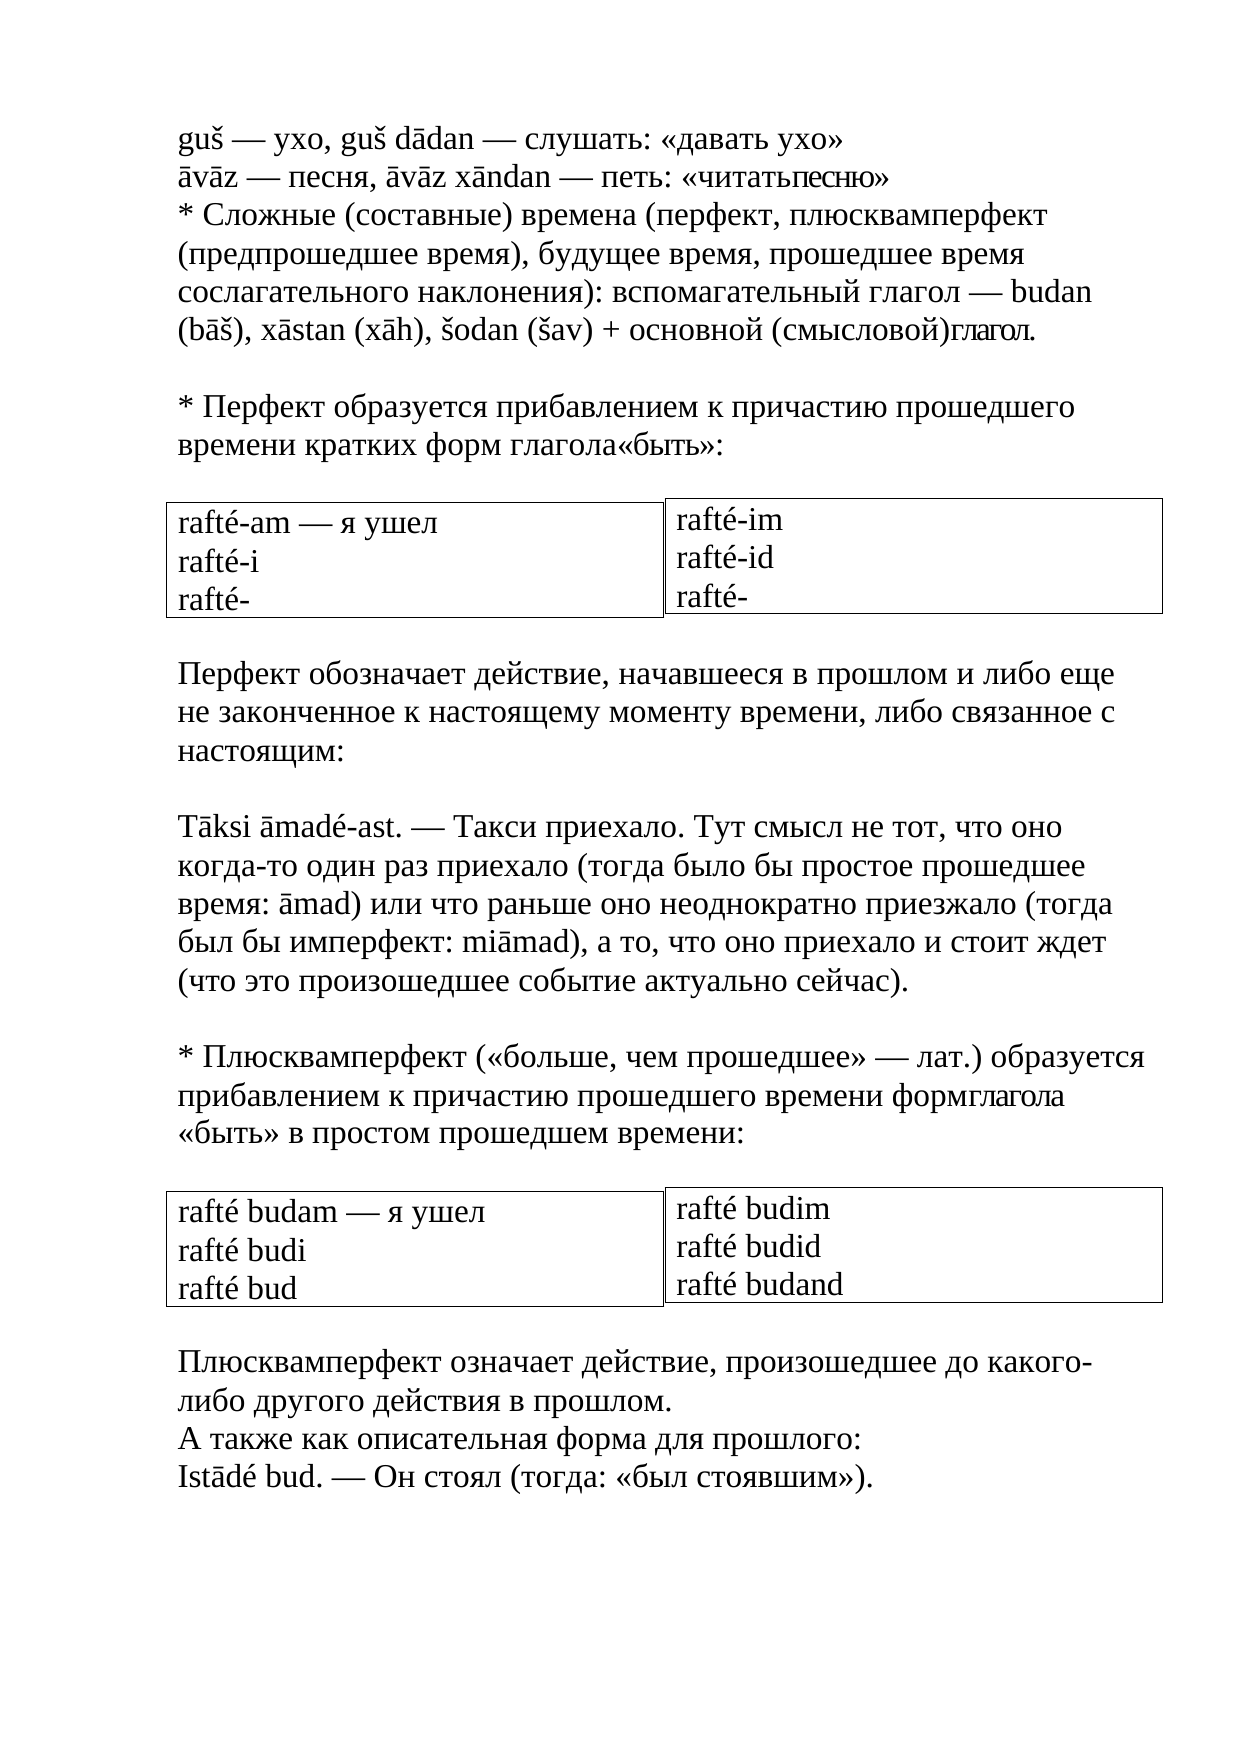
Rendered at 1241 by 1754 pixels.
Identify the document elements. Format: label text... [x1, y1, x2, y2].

text Tāksi āmadé-ast. — Такси приехало. Тут смысл не тот, что оно когда-то один раз приехало (тогда было бы простое прошедшее время: āmad) или что раньше оно неоднократно приезжало (тогда был бы имперфект: miāmad), а то, что оно приехало и стоит ждет (что это произошедшее событие актуально сейчас). [177, 806, 1113, 998]
text rafté-am — я ушел [178, 503, 663, 541]
list Сложные (составные) времена (перфект, плюсквамперфект (предпрошедшее время), будущее время, прошедшее время сослагательного наклонения): вспомагательный глагол — budan (bāš), xāstan (xāh), šodan (šav) + основной (смысловой)глагол. [177, 195, 1093, 348]
text rafté-im rafté-id rafté-and [676, 499, 796, 613]
text Перфект обозначает действие, начавшееся в прошлом и либо еще не законченное к настоящему моменту времени, либо связанное с настоящим: [177, 653, 1116, 768]
list Перфект образуется прибавлением к причастию прошедшего времени кратких форм глагола«быть»: [177, 386, 1076, 463]
text А также как описательная форма для прошлого: Istādé bud. — Он стоял (тогда: «был стоявшим»). [177, 1418, 876, 1495]
text «быть» в простом прошедшем времени: [177, 1113, 1201, 1151]
text rafté-i rafté-ast [178, 541, 286, 617]
text rafté budi rafté bud [178, 1230, 306, 1306]
list Плюсквамперфект («больше, чем прошедшее» — лат.) образуется прибавлением к причастию прошедшего времени формглагола [177, 1036, 1146, 1113]
text rafté budam — я ушел [178, 1192, 663, 1230]
text guš — ухо, guš dādan — слушать: «давать ухо» āvāz — песня, āvāz xāndan — петь: «читатьпесню» [177, 118, 907, 195]
text rafté budim rafté budid rafté budand [676, 1188, 844, 1302]
text Плюсквамперфект означает действие, произошедшее до какого- либо другого действия в прошлом. [177, 1342, 1095, 1418]
